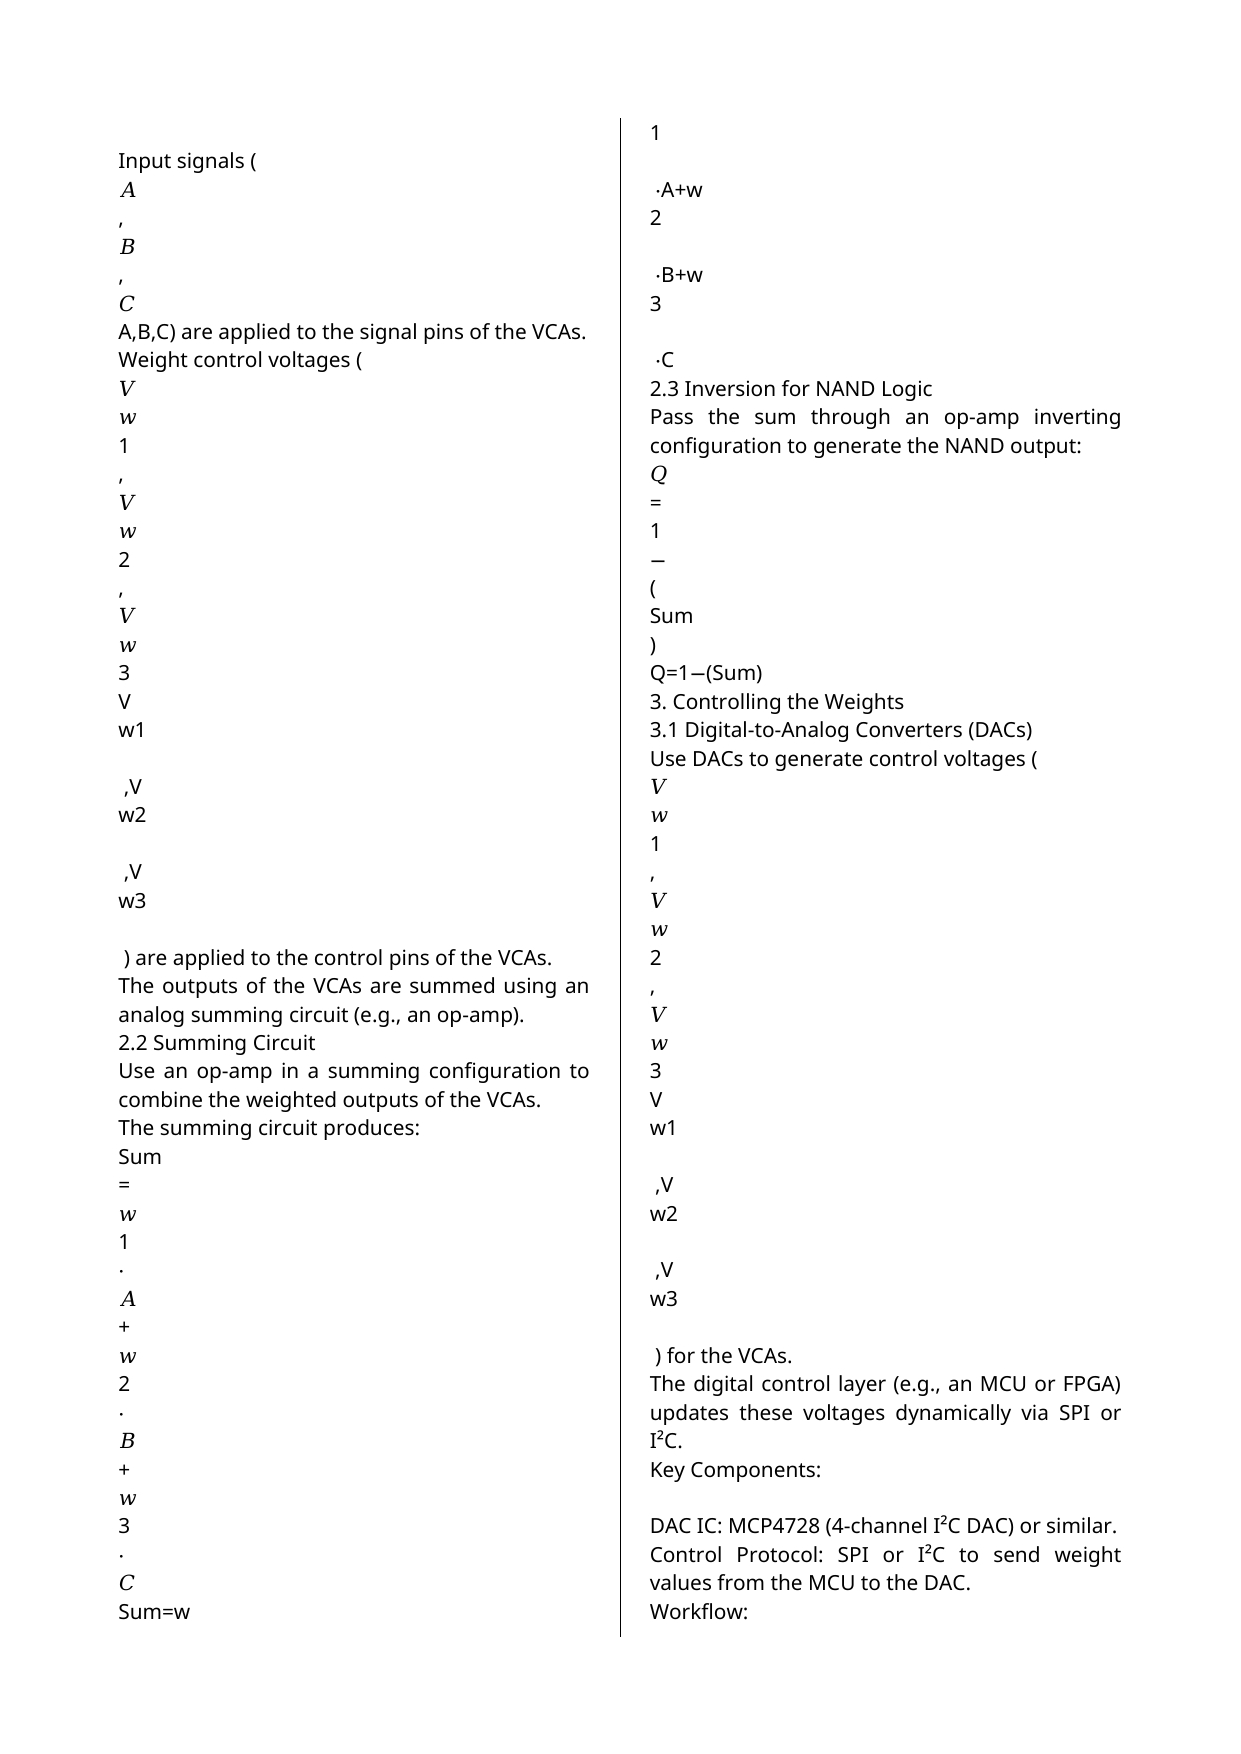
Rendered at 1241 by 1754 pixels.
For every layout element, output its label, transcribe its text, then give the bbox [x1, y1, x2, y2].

text ​ [118, 744, 591, 772]
text Weight control voltages ( [118, 346, 591, 374]
text ​ [649, 1227, 1122, 1256]
text 𝑉 [118, 602, 591, 630]
text , [649, 971, 1122, 1000]
text w1 [649, 1113, 1122, 1142]
text 𝐶 [118, 1568, 591, 1597]
text 1 [649, 118, 1122, 147]
text ⋅C [649, 346, 1122, 374]
text ⋅ [118, 1398, 591, 1426]
text , [118, 260, 591, 289]
text The digital control layer (e.g., an MCU or FPGA) updates these voltages dynamically via SPI or I²C. [649, 1369, 1122, 1455]
text ,V [649, 1256, 1122, 1284]
text V [118, 687, 591, 715]
text 3 [118, 1512, 591, 1540]
text 1 [118, 1227, 591, 1256]
text 𝑉 [649, 772, 1122, 801]
text ⋅ [118, 1540, 591, 1568]
text 𝐴 [118, 1284, 591, 1312]
text ) are applied to the control pins of the VCAs. [118, 943, 591, 971]
text ​ [649, 232, 1122, 260]
text = [118, 1170, 591, 1199]
text 2.2 Summing Circuit [118, 1028, 591, 1057]
text ⋅B+w [649, 260, 1122, 289]
text , [118, 573, 591, 602]
text 3 [649, 1057, 1122, 1085]
text w2 [649, 1199, 1122, 1227]
text DAC IC: MCP4728 (4-channel I²C DAC) or similar. [649, 1512, 1122, 1540]
text Sum=w [118, 1597, 591, 1625]
text 𝐶 [118, 289, 591, 317]
text 𝑤 [118, 402, 591, 431]
text Sum [649, 602, 1122, 630]
text ) [649, 630, 1122, 658]
text 𝑤 [649, 914, 1122, 943]
text Workflow: [649, 1597, 1122, 1625]
text Use DACs to generate control voltages ( [649, 744, 1122, 772]
text 2 [649, 203, 1122, 232]
text ,V [118, 857, 591, 886]
text 2 [118, 545, 591, 573]
text 3. Controlling the Weights [649, 687, 1122, 715]
text 𝑤 [649, 801, 1122, 829]
text ​ [649, 1312, 1122, 1341]
text Use an op-amp in a summing configuration to combine the weighted outputs of the VCAs. [118, 1057, 591, 1113]
text w2 [118, 801, 591, 829]
text w3 [649, 1284, 1122, 1312]
text 𝐴 [118, 175, 591, 203]
text 𝑤 [118, 630, 591, 658]
text , [649, 857, 1122, 886]
text 2.3 Inversion for NAND Logic [649, 374, 1122, 402]
text 3 [118, 658, 591, 687]
text 1 [649, 829, 1122, 857]
text 𝑤 [649, 1028, 1122, 1057]
text , [118, 459, 591, 488]
text 2 [649, 943, 1122, 971]
text ⋅ [118, 1256, 591, 1284]
text V [649, 1085, 1122, 1113]
text ,V [649, 1170, 1122, 1199]
text Pass the sum through an op-amp inverting configuration to generate the NAND output: [649, 402, 1122, 459]
text The outputs of the VCAs are summed using an analog summing circuit (e.g., an op-amp). [118, 971, 591, 1028]
text − [649, 545, 1122, 573]
text w3 [118, 886, 591, 914]
text ,V [118, 772, 591, 801]
text The summing circuit produces: [118, 1113, 591, 1142]
text 𝑤 [118, 1341, 591, 1369]
text 𝑄 [649, 459, 1122, 488]
text 𝑤 [118, 516, 591, 545]
text , [118, 203, 591, 232]
text 1 [649, 516, 1122, 545]
text ​ [649, 317, 1122, 346]
text 1 [118, 431, 591, 459]
text ) for the VCAs. [649, 1341, 1122, 1369]
text 𝑤 [118, 1483, 591, 1512]
text Sum [118, 1142, 591, 1170]
text 𝐵 [118, 1426, 591, 1455]
text Control Protocol: SPI or I²C to send weight values from the MCU to the DAC. [649, 1540, 1122, 1597]
text + [118, 1312, 591, 1341]
text 𝑉 [649, 886, 1122, 914]
text Q=1−(Sum) [649, 658, 1122, 687]
text ⋅A+w [649, 175, 1122, 203]
text w1 [118, 715, 591, 744]
text + [118, 1455, 591, 1483]
text ​ [118, 829, 591, 857]
text 3 [649, 289, 1122, 317]
text ( [649, 573, 1122, 602]
text ​ [649, 147, 1122, 175]
text 2 [118, 1369, 591, 1398]
text 𝑉 [118, 374, 591, 402]
text 𝑤 [118, 1199, 591, 1227]
text 3.1 Digital-to-Analog Converters (DACs) [649, 715, 1122, 744]
text 𝑉 [649, 1000, 1122, 1028]
text = [649, 488, 1122, 516]
text Input signals ( [118, 147, 591, 175]
text A,B,C) are applied to the signal pins of the VCAs. [118, 317, 591, 346]
text 𝐵 [118, 232, 591, 260]
text Key Components: [649, 1455, 1122, 1483]
text ​ [649, 1142, 1122, 1170]
text 𝑉 [118, 488, 591, 516]
text ​ [118, 914, 591, 943]
